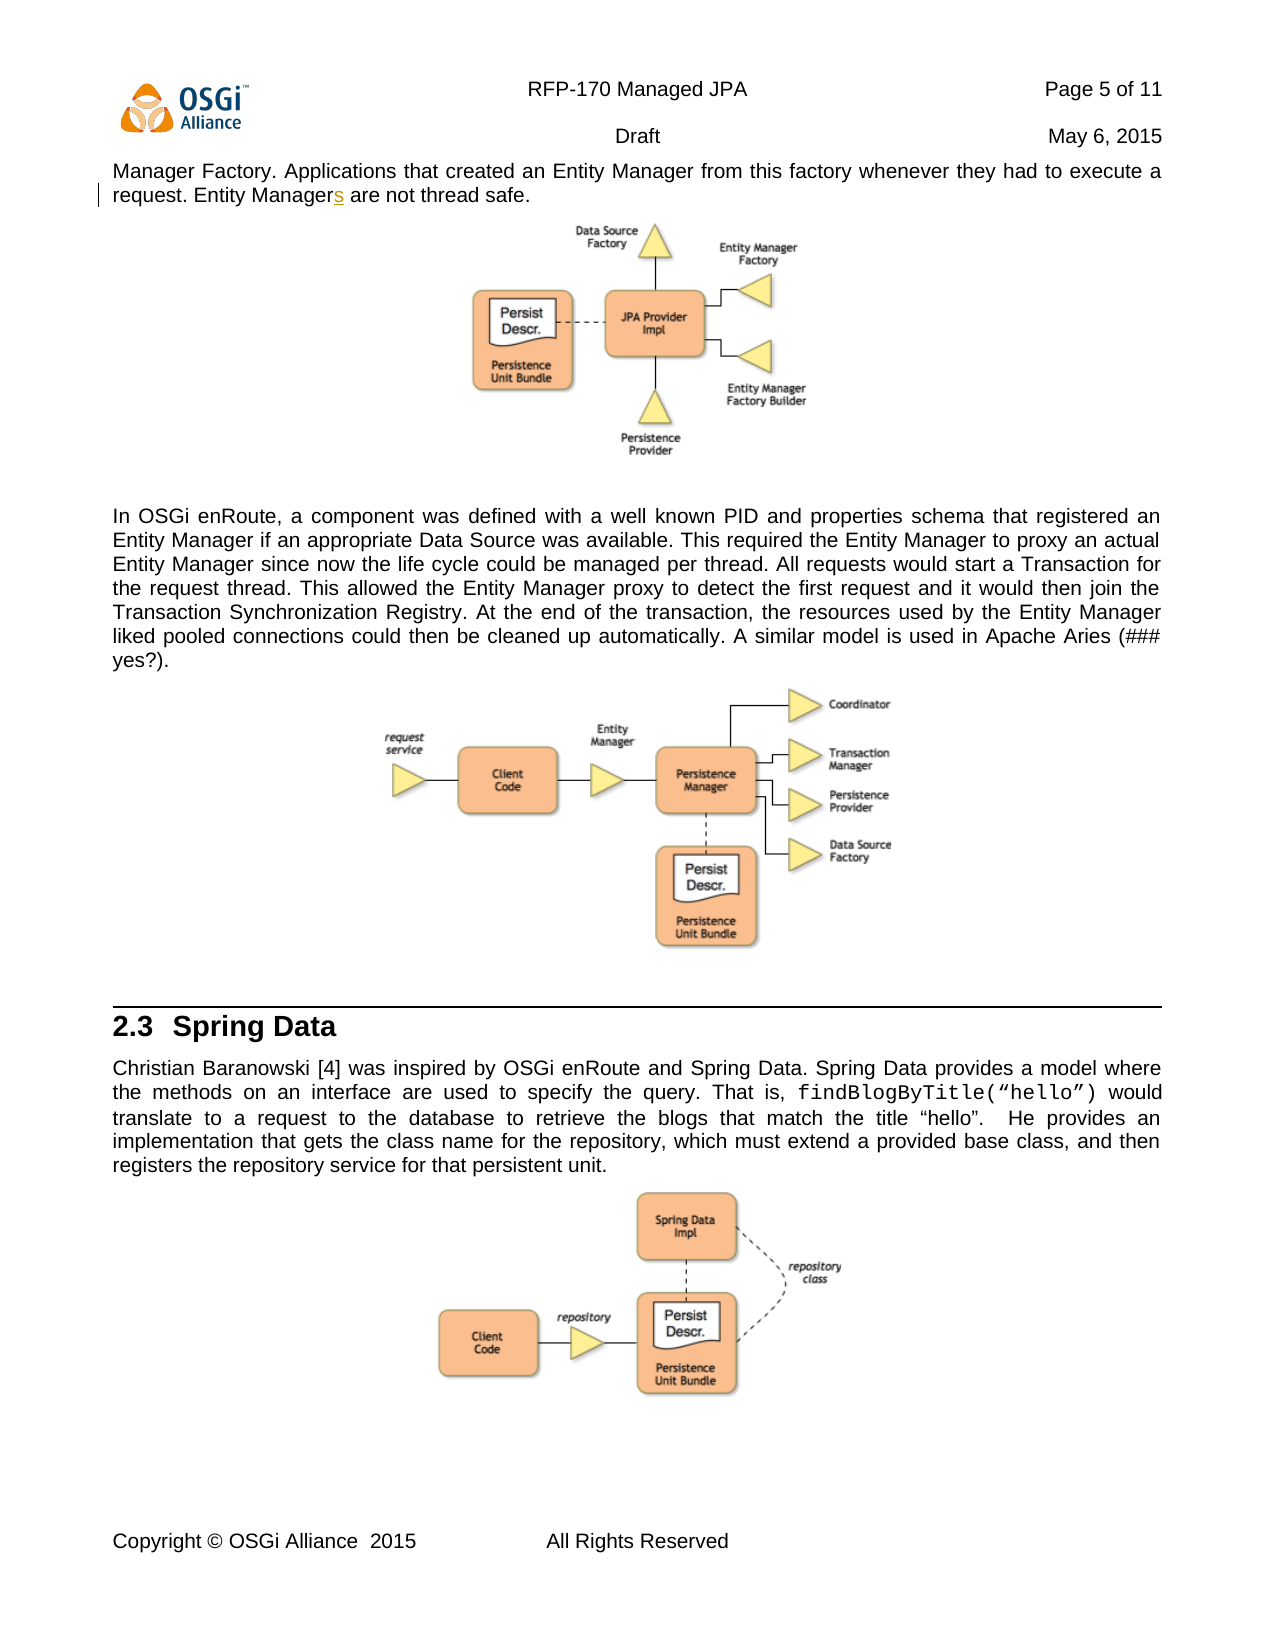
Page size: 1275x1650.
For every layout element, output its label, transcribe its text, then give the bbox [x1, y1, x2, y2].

picture [113, 76, 257, 140]
picture [384, 684, 892, 954]
text In OSGi enRoute, a component was defined with a well known PID and properties schema that registered an Entity Manager if an appropriate Data Source was available. This required the Entity Manager to proxy an actual Entity Manager since now the life cycle could be managed per thread. All requests would start a Transaction for the request thread. This allowed the Entity Manager proxy to detect the first request and it would then join the Transaction Synchronization Registry. At the end of the transaction, the resources used by the Entity Manager liked pooled connections could then be cleaned up automatically. A similar model is used in Apache Aries (### yes?). [112, 504, 1162, 672]
picture [468, 219, 807, 456]
text Manager Factory. Applications that created an Entity Manager from this factory whenever they had to execute a request. Entity Managers are not thread safe. [112, 159, 1162, 207]
subtitle Spring Data [112, 1007, 1162, 1043]
text Christian Baranowski [4]. was inspired by OSGi enRoute and Spring Data. Spring Data provides a model where the methods on an interface are used to specify the query. That is, findBlogByTitle(“hello”) would translate to a request to the database to retrieve the blogs that match the title “hello”. He provides an implementation that gets the class name for the repository, which must extend a provided base class, and then registers the repository service for that persistent unit. [112, 1056, 1162, 1177]
picture [434, 1189, 842, 1401]
